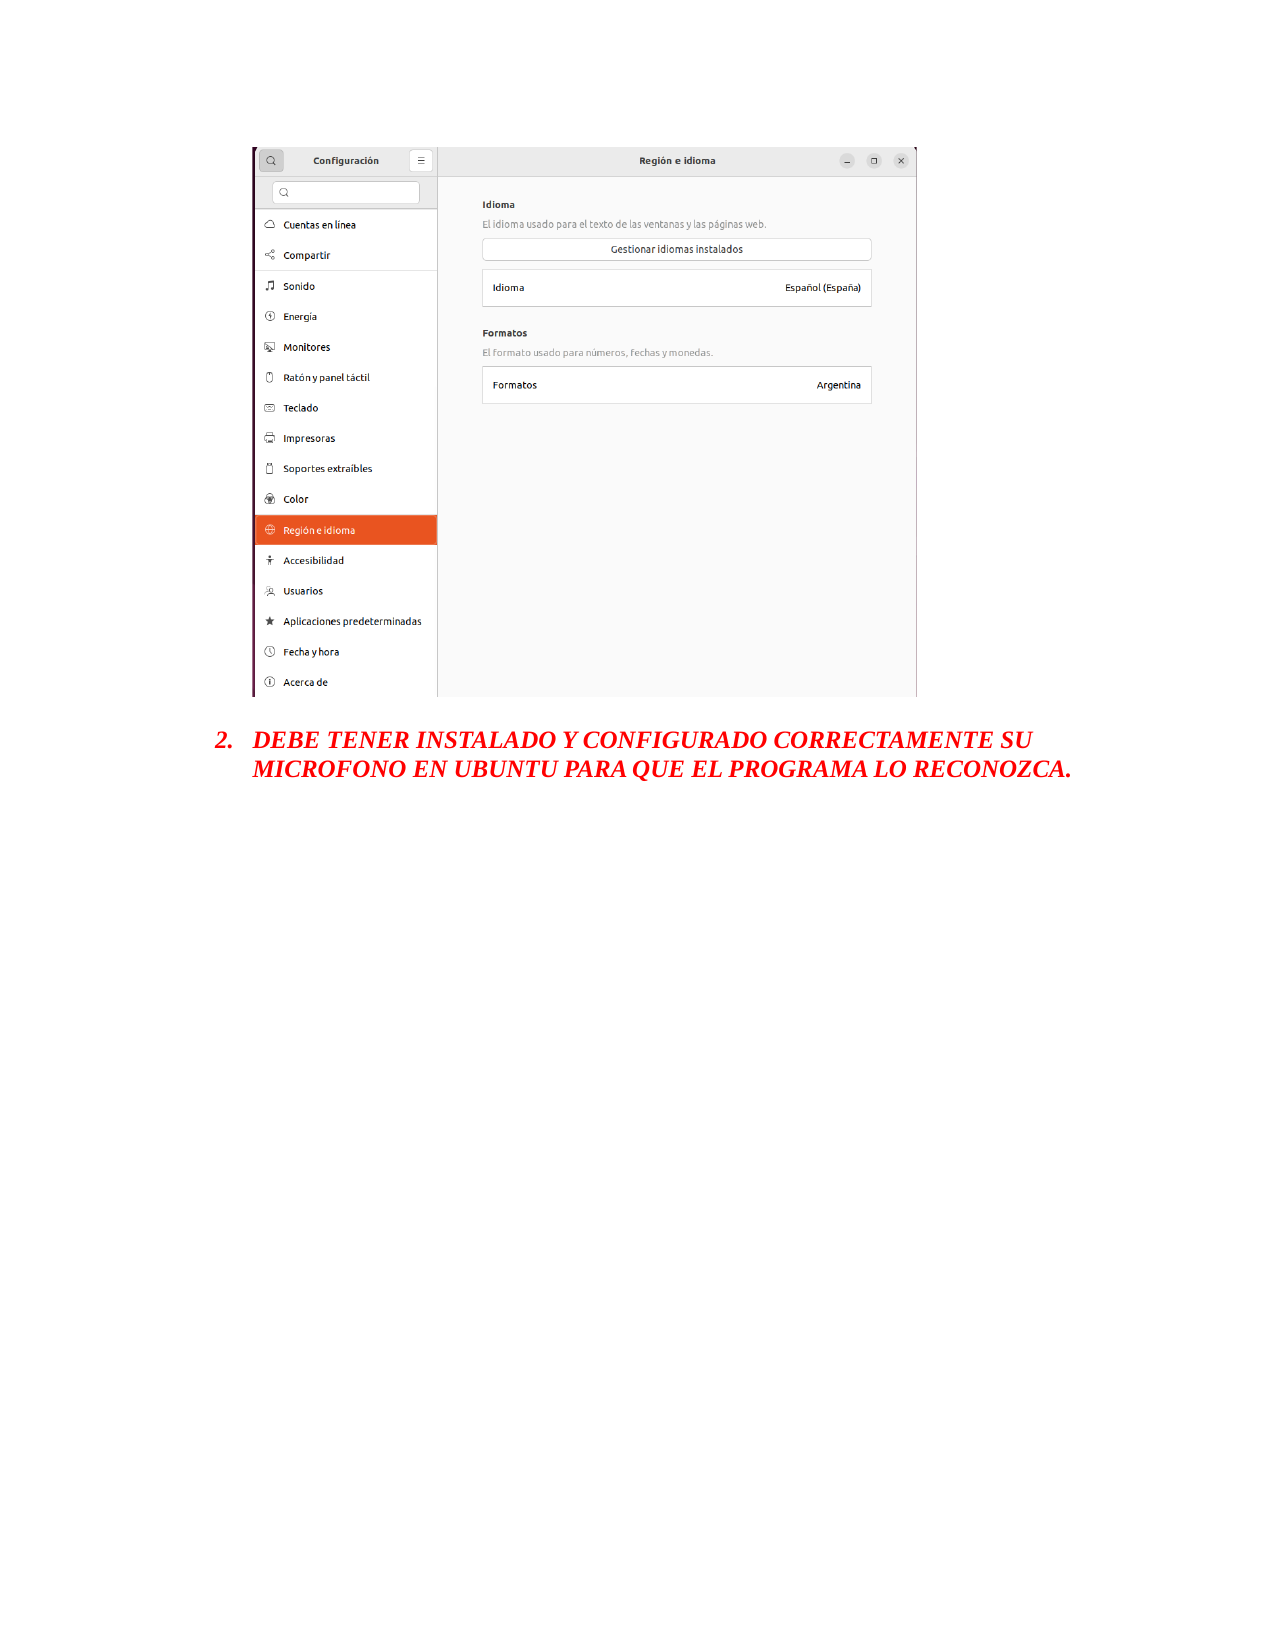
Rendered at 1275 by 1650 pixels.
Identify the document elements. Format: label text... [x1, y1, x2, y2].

picture [252, 147, 917, 697]
list DEBE TENER INSTALADO Y CONFIGURADO CORRECTAMENTE SU MICROFONO EN UBUNTU PARA QUE EL PROGRAMA LO RECONOZCA. [215, 725, 1098, 783]
